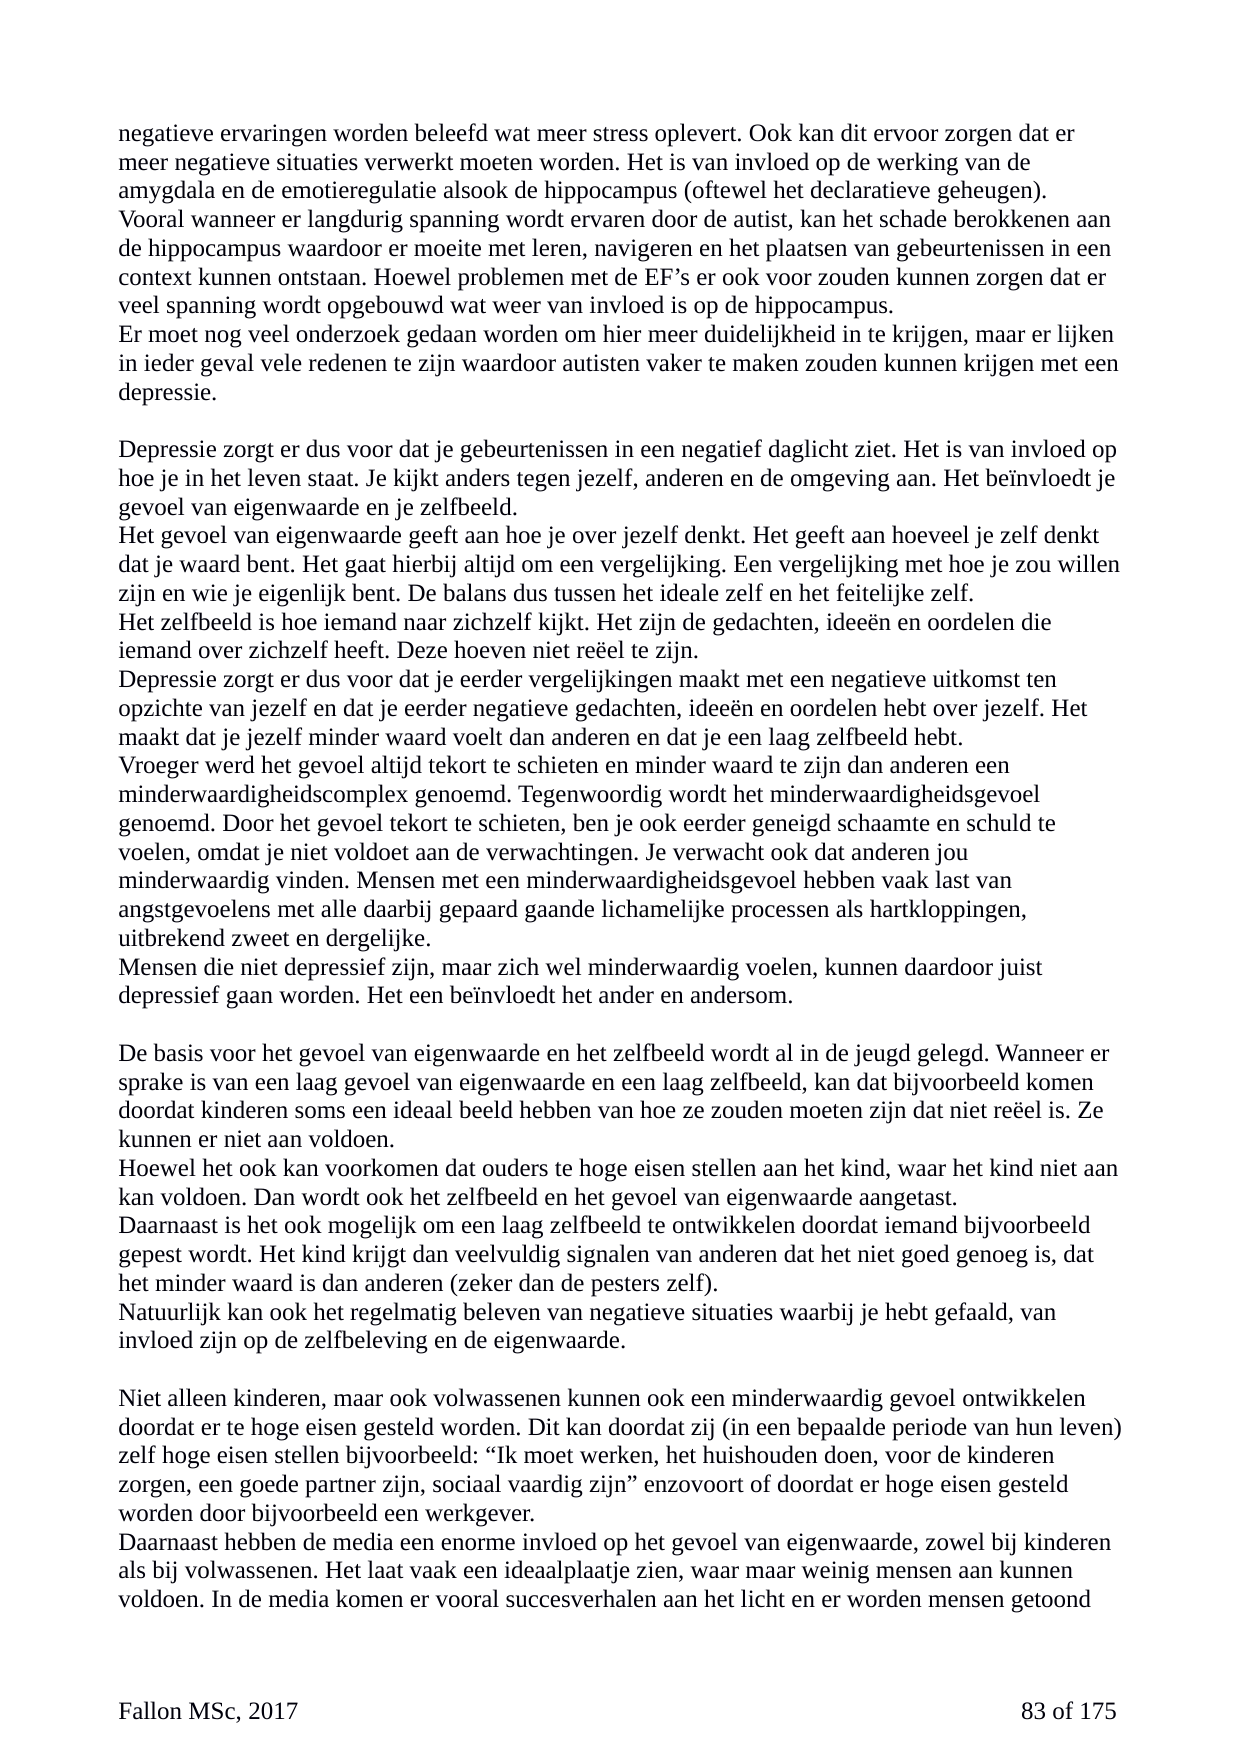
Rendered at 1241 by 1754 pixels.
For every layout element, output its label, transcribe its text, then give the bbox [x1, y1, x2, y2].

text De basis voor het gevoel van eigenwaarde en het zelfbeeld wordt al in de jeugd gelegd. Wanneer er sprake is van een laag gevoel van eigenwaarde en een laag zelfbeeld, kan dat bijvoorbeeld komen doordat kinderen soms een ideaal beeld hebben van hoe ze zouden moeten zijn dat niet reëel is. Ze kunnen er niet aan voldoen. [118, 1038, 1122, 1153]
text Hoewel het ook kan voorkomen dat ouders te hoge eisen stellen aan het kind, waar het kind niet aan kan voldoen. Dan wordt ook het zelfbeeld en het gevoel van eigenwaarde aangetast. [118, 1153, 1122, 1211]
text Het zelfbeeld is hoe iemand naar zichzelf kijkt. Het zijn de gedachten, ideeën en oordelen die iemand over zichzelf heeft. Deze hoeven niet reëel te zijn. [118, 607, 1122, 664]
text Depressie zorgt er dus voor dat je gebeurtenissen in een negatief daglicht ziet. Het is van invloed op hoe je in het leven staat. Je kijkt anders tegen jezelf, anderen en de omgeving aan. Het beïnvloedt je gevoel van eigenwaarde en je zelfbeeld. [118, 434, 1122, 521]
text Natuurlijk kan ook het regelmatig beleven van negatieve situaties waarbij je hebt gefaald, van invloed zijn op de zelfbeleving en de eigenwaarde. [118, 1297, 1122, 1354]
text Er moet nog veel onderzoek gedaan worden om hier meer duidelijkheid in te krijgen, maar er lijken in ieder geval vele redenen te zijn waardoor autisten vaker te maken zouden kunnen krijgen met een depressie. [118, 319, 1122, 406]
text Daarnaast is het ook mogelijk om een laag zelfbeeld te ontwikkelen doordat iemand bijvoorbeeld gepest wordt. Het kind krijgt dan veelvuldig signalen van anderen dat het niet goed genoeg is, dat het minder waard is dan anderen (zeker dan de pesters zelf). [118, 1211, 1122, 1297]
text Vroeger werd het gevoel altijd tekort te schieten en minder waard te zijn dan anderen een minderwaardigheidscomplex genoemd. Tegenwoordig wordt het minderwaardigheidsgevoel genoemd. Door het gevoel tekort te schieten, ben je ook eerder geneigd schaamte en schuld te voelen, omdat je niet voldoet aan de verwachtingen. Je verwacht ook dat anderen jou minderwaardig vinden. Mensen met een minderwaardigheidsgevoel hebben vaak last van angstgevoelens met alle daarbij gepaard gaande lichamelijke processen als hartkloppingen, uitbrekend zweet en dergelijke. [118, 751, 1122, 952]
text negatieve ervaringen worden beleefd wat meer stress oplevert. Ook kan dit ervoor zorgen dat er meer negatieve situaties verwerkt moeten worden. Het is van invloed op de werking van de amygdala en de emotieregulatie alsook de hippocampus (oftewel het declaratieve geheugen). [118, 118, 1122, 204]
text Niet alleen kinderen, maar ook volwassenen kunnen ook een minderwaardig gevoel ontwikkelen doordat er te hoge eisen gesteld worden. Dit kan doordat zij (in een bepaalde periode van hun leven) zelf hoge eisen stellen bijvoorbeeld: “Ik moet werken, het huishouden doen, voor de kinderen zorgen, een goede partner zijn, sociaal vaardig zijn” enzovoort of doordat er hoge eisen gesteld worden door bijvoorbeeld een werkgever. [118, 1383, 1122, 1527]
text Vooral wanneer er langdurig spanning wordt ervaren door de autist, kan het schade berokkenen aan de hippocampus waardoor er moeite met leren, navigeren en het plaatsen van gebeurtenissen in een context kunnen ontstaan. Hoewel problemen met de EF’s er ook voor zouden kunnen zorgen dat er veel spanning wordt opgebouwd wat weer van invloed is op de hippocampus. [118, 204, 1122, 319]
text Het gevoel van eigenwaarde geeft aan hoe je over jezelf denkt. Het geeft aan hoeveel je zelf denkt dat je waard bent. Het gaat hierbij altijd om een vergelijking. Een vergelijking met hoe je zou willen zijn en wie je eigenlijk bent. De balans dus tussen het ideale zelf en het feitelijke zelf. [118, 521, 1122, 607]
text Mensen die niet depressief zijn, maar zich wel minderwaardig voelen, kunnen daardoor juist depressief gaan worden. Het een beïnvloedt het ander en andersom. [118, 952, 1122, 1009]
text Daarnaast hebben de media een enorme invloed op het gevoel van eigenwaarde, zowel bij kinderen als bij volwassenen. Het laat vaak een ideaalplaatje zien, waar maar weinig mensen aan kunnen voldoen. In de media komen er vooral succesverhalen aan het licht en er worden mensen getoond [118, 1527, 1122, 1613]
text Depressie zorgt er dus voor dat je eerder vergelijkingen maakt met een negatieve uitkomst ten opzichte van jezelf en dat je eerder negatieve gedachten, ideeën en oordelen hebt over jezelf. Het maakt dat je jezelf minder waard voelt dan anderen en dat je een laag zelfbeeld hebt. [118, 664, 1122, 751]
